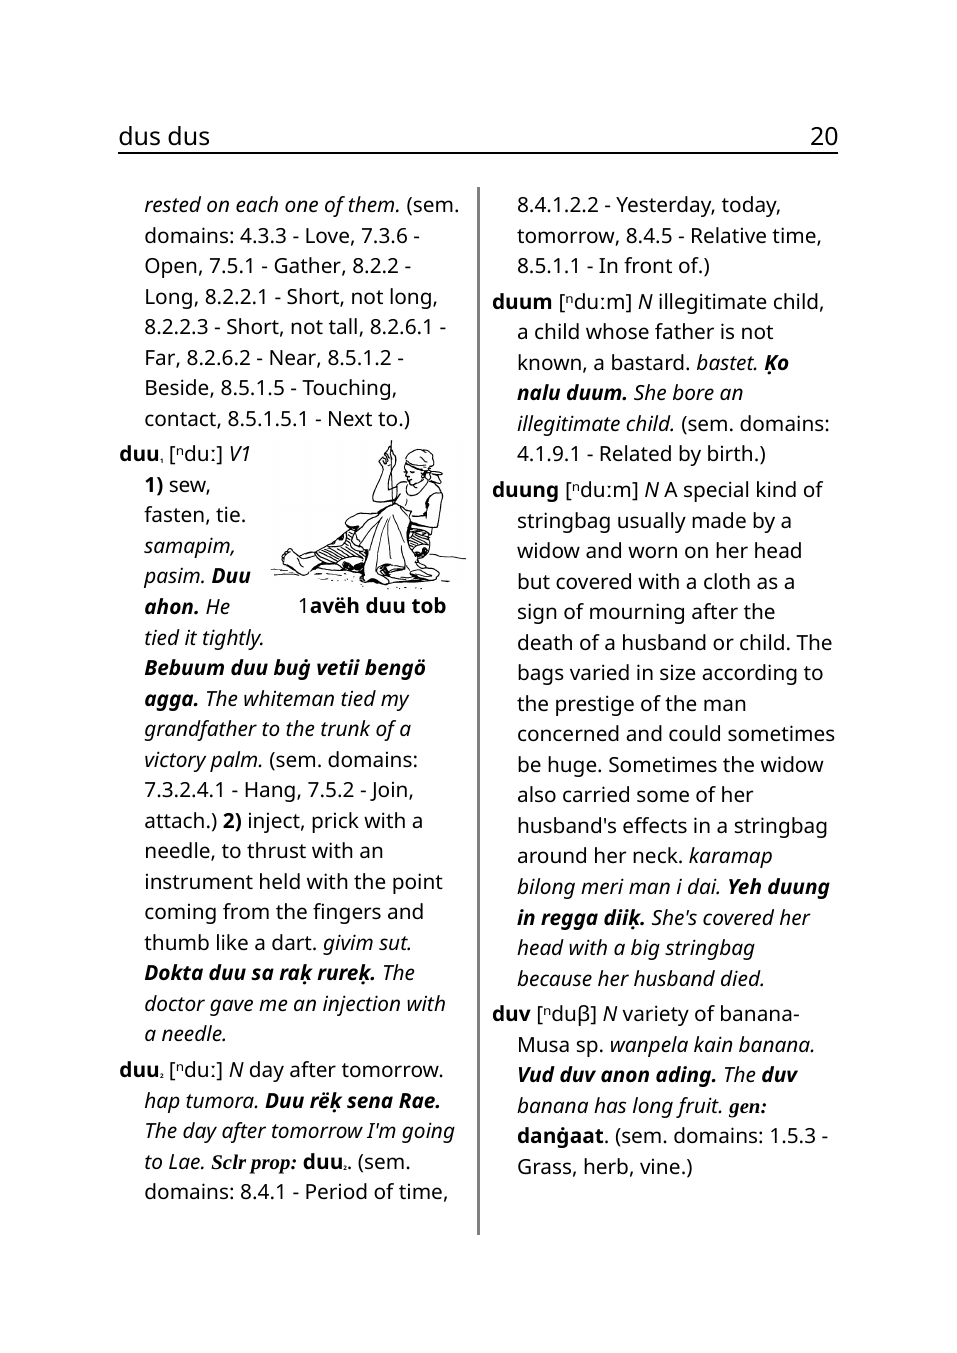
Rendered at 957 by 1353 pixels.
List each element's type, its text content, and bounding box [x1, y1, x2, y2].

text duu1 [ⁿduː] V1 1) sew, fasten, tie. samapim, pasim. Duu ahon. He tied it tightly. Bebuum duu buġ vetii bengö agga. The whiteman tied my grandfather to the trunk of a victory palm. (sem. domains: 7.3.2.4.1 - Hang, 7.5.2 - Join, attach.) 2) inject, prick with a needle, to thrust with an instrument held with the point coming from the fingers and thumb like a dart. givim sut. Dokta duu sa raḳ rureḳ. The doctor gave me an injection with a needle. [119, 436, 465, 1052]
text rested on each one of them. (sem. domains: 4.3.3 - Love, 7.3.6 - Open, 7.5.1 - Gather, 8.2.2 - Long, 8.2.2.1 - Short, not long, 8.2.2.3 - Short, not tall, 8.2.6.1 - Far, 8.2.6.2 - Near, 8.5.1.2 - Beside, 8.5.1.5 - Touching, contact, 8.5.1.5.1 - Next to.) [119, 188, 465, 436]
text duung [ⁿduːm] N A special kind of stringbag usually made by a widow and worn on her head but covered with a cloth as a sign of mourning after the death of a husband or child. The bags varied in size according to the prestige of the man concerned and could sometimes be huge. Sometimes the widow also carried some of her husband's effects in a stringbag around her neck. karamap bilong meri man i dai. Yeh duung in regga diiḳ. She's covered her head with a big stringbag because her husband died. [492, 472, 837, 996]
text duv [ⁿduβ] N variety of banana-Musa sp. wanpela kain banana. Vud duv anon ading. The duv banana has long fruit. gen: danġaat. (sem. domains: 1.5.3 - Grass, herb, vine.) [492, 996, 837, 1184]
picture [270, 439, 466, 590]
text duu2 [ⁿduː] N day after tomorrow. hap tumora. Duu rëḳ sena Rae. The day after tomorrow I'm going to Lae. Sclr prop: duu2. (sem. domains: 8.4.1 - Period of time, [119, 1052, 465, 1210]
text duum [ⁿduːm] N illegitimate child, a child whose father is not known, a bastard. bastet. Ḳo nalu duum. She bore an illegitimate child. (sem. domains: 4.1.9.1 - Related by birth.) [492, 284, 837, 472]
text 1avëh duu tob [280, 590, 465, 624]
text 8.4.1.2.2 - Yesterday, today, tomorrow, 8.4.5 - Relative time, 8.5.1.1 - In front of.) [492, 188, 837, 284]
